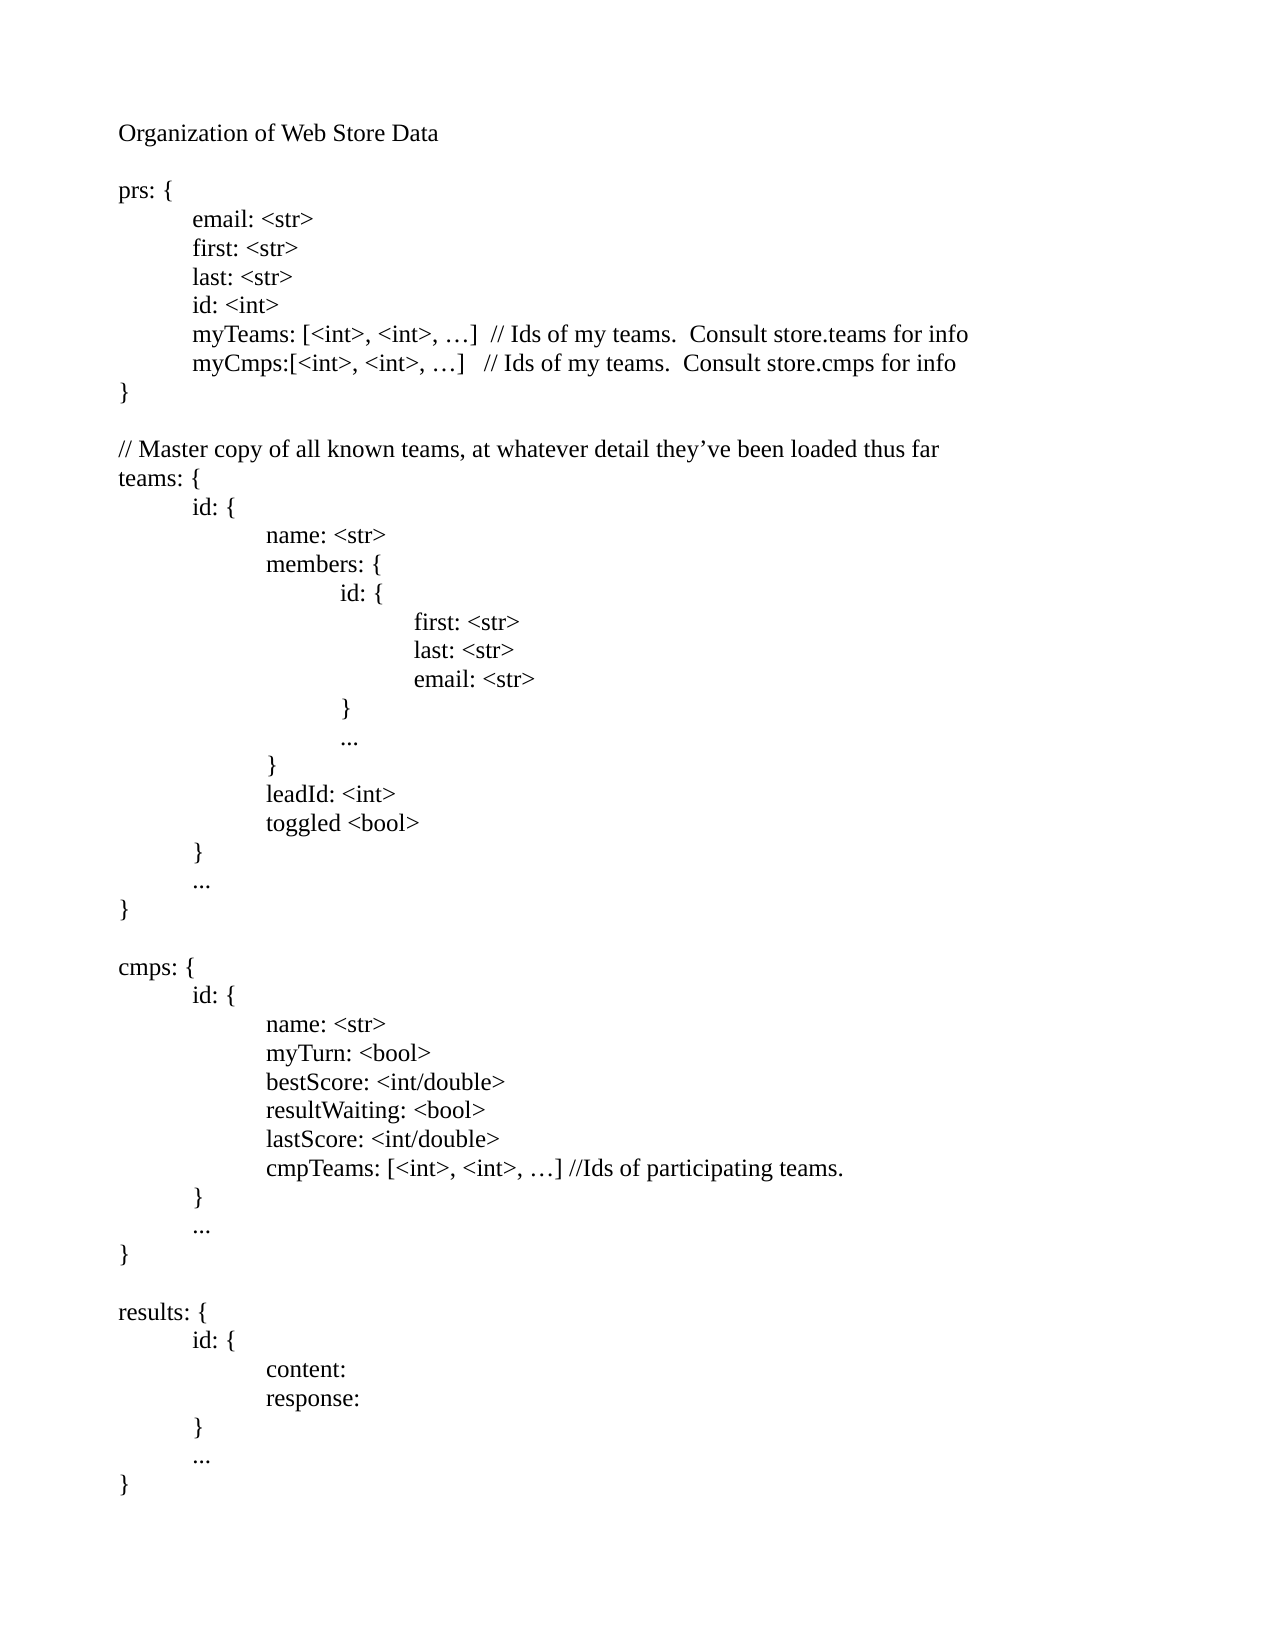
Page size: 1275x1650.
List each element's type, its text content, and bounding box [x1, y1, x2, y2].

text members: { [118, 549, 1157, 578]
text id: { [118, 1326, 1157, 1354]
text id: { [118, 981, 1157, 1009]
text bestScore: <int/double> [118, 1067, 1157, 1096]
text toggled <bool> [118, 808, 1157, 837]
text Organization of Web Store Data [118, 118, 1157, 147]
text } [118, 837, 1157, 866]
text } [118, 377, 1157, 406]
text name: <str> [118, 1009, 1157, 1038]
text } [118, 693, 1157, 722]
text last: <str> [118, 636, 1157, 664]
text leadId: <int> [118, 779, 1157, 808]
text myTeams: [<int>, <int>, …] // Ids of my teams. Consult store.teams for info [118, 319, 1157, 348]
text cmpTeams: [<int>, <int>, …] //Ids of participating teams. [118, 1153, 1157, 1182]
text name: <str> [118, 521, 1157, 549]
text } [118, 751, 1157, 779]
text id: <int> [118, 291, 1157, 319]
text ... [118, 1441, 1157, 1469]
text teams: { [118, 463, 1157, 492]
text email: <str> [118, 204, 1157, 233]
text } [118, 1469, 1157, 1498]
text // Master copy of all known teams, at whatever detail they’ve been loaded thus far [118, 434, 1157, 463]
text ... [118, 722, 1157, 751]
text } [118, 1412, 1157, 1441]
text resultWaiting: <bool> [118, 1096, 1157, 1124]
text ... [118, 1211, 1157, 1239]
text ... [118, 866, 1157, 894]
text lastScore: <int/double> [118, 1124, 1157, 1153]
text prs: { [118, 176, 1157, 204]
text results: { [118, 1297, 1157, 1326]
text first: <str> [118, 607, 1157, 636]
text first: <str> [118, 233, 1157, 262]
text content: [118, 1354, 1157, 1383]
text } [118, 894, 1157, 923]
text last: <str> [118, 262, 1157, 291]
text } [118, 1239, 1157, 1268]
text } [118, 1182, 1157, 1211]
text id: { [118, 492, 1157, 521]
text myCmps:[<int>, <int>, …] // Ids of my teams. Consult store.cmps for info [118, 348, 1157, 377]
text cmps: { [118, 952, 1157, 981]
text id: { [118, 578, 1157, 607]
text response: [118, 1383, 1157, 1412]
text myTurn: <bool> [118, 1038, 1157, 1067]
text email: <str> [118, 664, 1157, 693]
